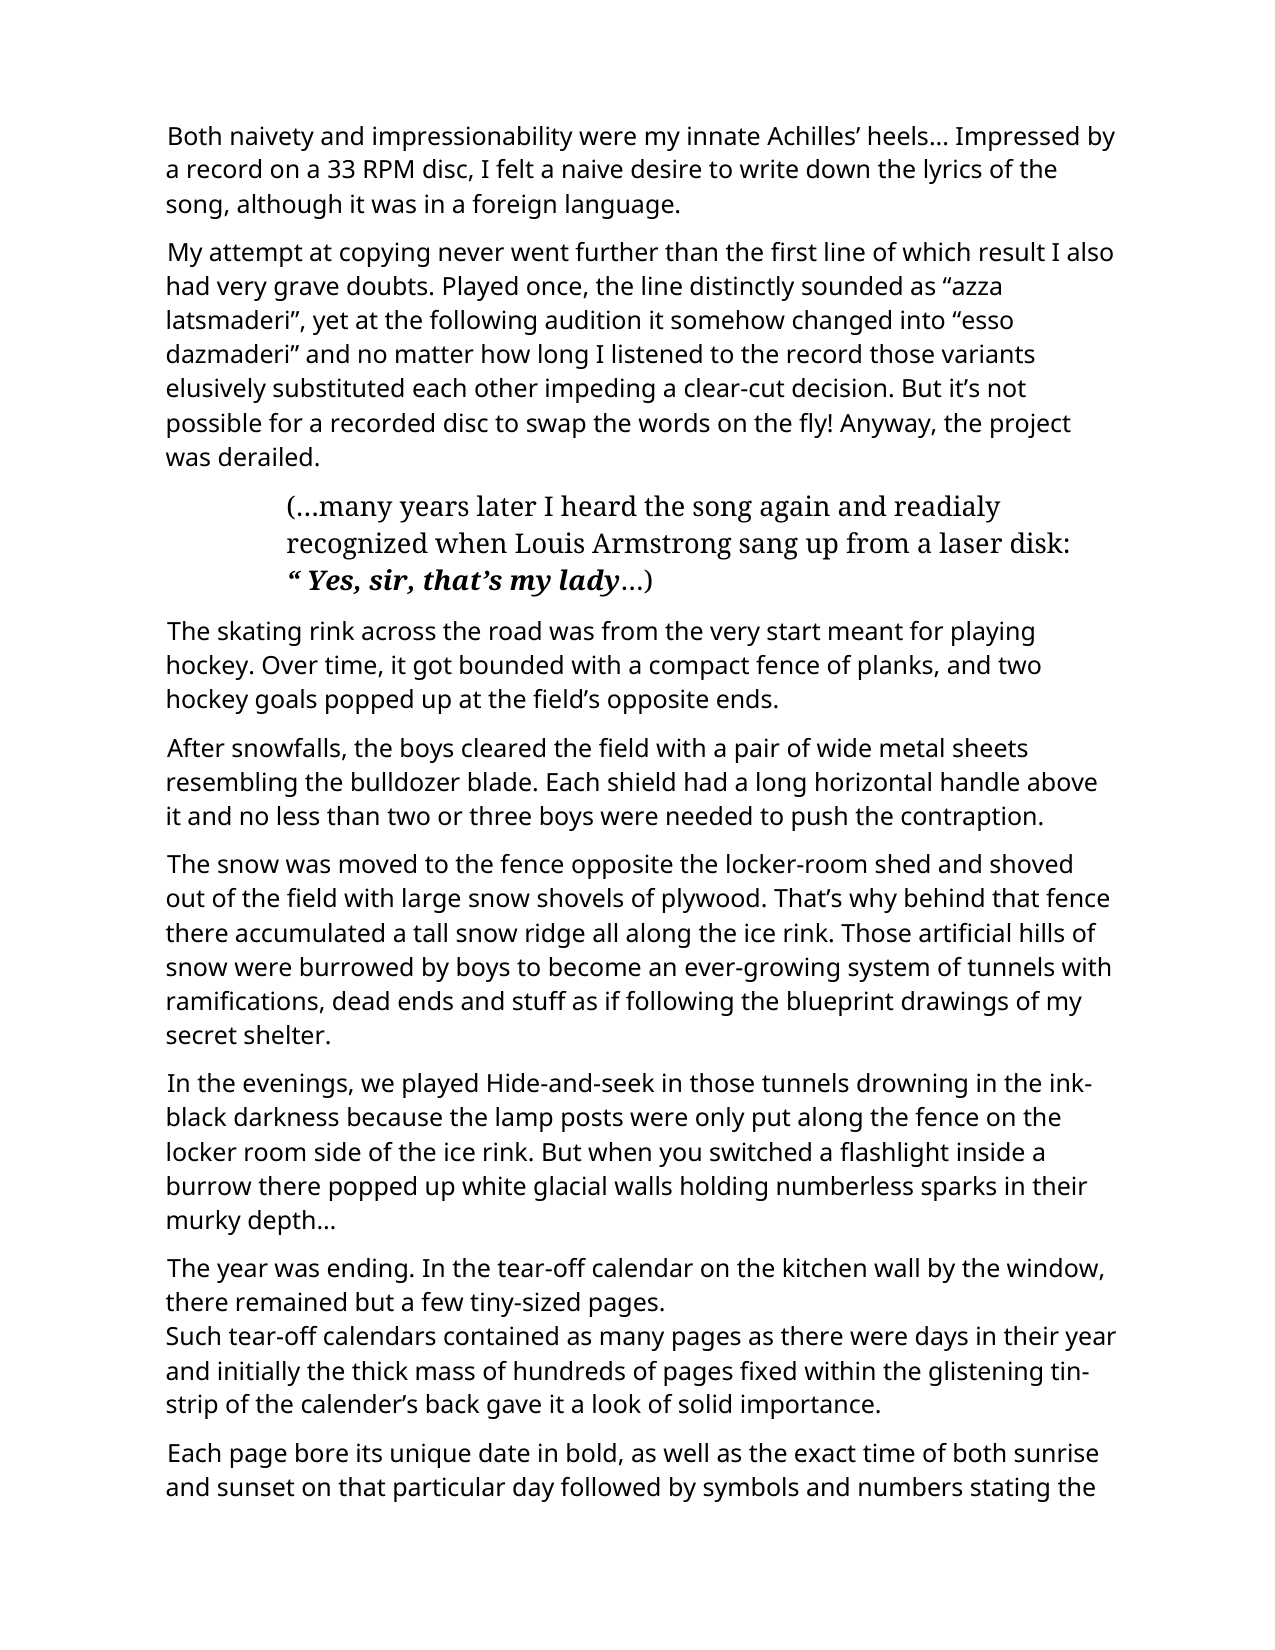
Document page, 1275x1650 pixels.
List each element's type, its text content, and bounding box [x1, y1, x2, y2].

text The snow was moved to the fence opposite the locker-room shed and shoved out of the field with large snow shovels of plywood. That’s why behind that fence there accumulated a tall snow ridge all along the ice rink. Those artificial hills of snow were burrowed by boys to become an ever-growing system of tunnels with ramifications, dead ends and stuff as if following the blueprint drawings of my secret shelter. [165, 847, 1118, 1051]
text In the evenings, we played Hide-and-seek in those tunnels drowning in the ink-black darkness because the lamp posts were only put along the fence on the locker room side of the ice rink. But when you switched a flashlight inside a burrow there popped up white glacial walls holding numberless sparks in their murky depth… [165, 1066, 1118, 1236]
text After snowfalls, the boys cleared the field with a pair of wide metal sheets resembling the bulldozer blade. Each shield had a long horizontal handle above it and no less than two or three boys were needed to push the contraption. [165, 730, 1118, 832]
text The year was ending. In the tear-off calendar on the kitchen wall by the window, there remained but a few tiny-sized pages. Such tear-off calendars contained as many pages as there were days in their year and initially the thick mass of hundreds of pages fixed within the glistening tin-strip of the calender’s back gave it a look of solid importance. [165, 1251, 1118, 1421]
text The skating rink across the road was from the very start meant for playing hockey. Over time, it got bounded with a compact fence of planks, and two hockey goals popped up at the field’s opposite ends. [165, 613, 1118, 716]
list (…many years later I heard the song again and readialy recognized when Louis Armstrong sang up from a laser disk: “ Yes, sir, that’s my lady…) [286, 488, 1118, 598]
text My attempt at copying never went further than the first line of which result I also had very grave doubts. Played once, the line distinctly sounded as “azza latsmaderi”, yet at the following audition it somehow changed into “esso dazmaderi” and no matter how long I listened to the record those variants elusively substituted each other impeding a clear-cut decision. But it’s not possible for a recorded disc to swap the words on the fly! Anyway, the project was derailed. [165, 235, 1118, 473]
text Each page bore its unique date in bold, as well as the exact time of both sunrise and sunset on that particular day followed by symbols and numbers stating the [165, 1436, 1118, 1504]
text Both naivety and impressionability were my innate Achilles’ heels... Impressed by a record on a 33 RPM disc, I felt a naive desire to write down the lyrics of the song, although it was in a foreign language. [165, 118, 1118, 220]
